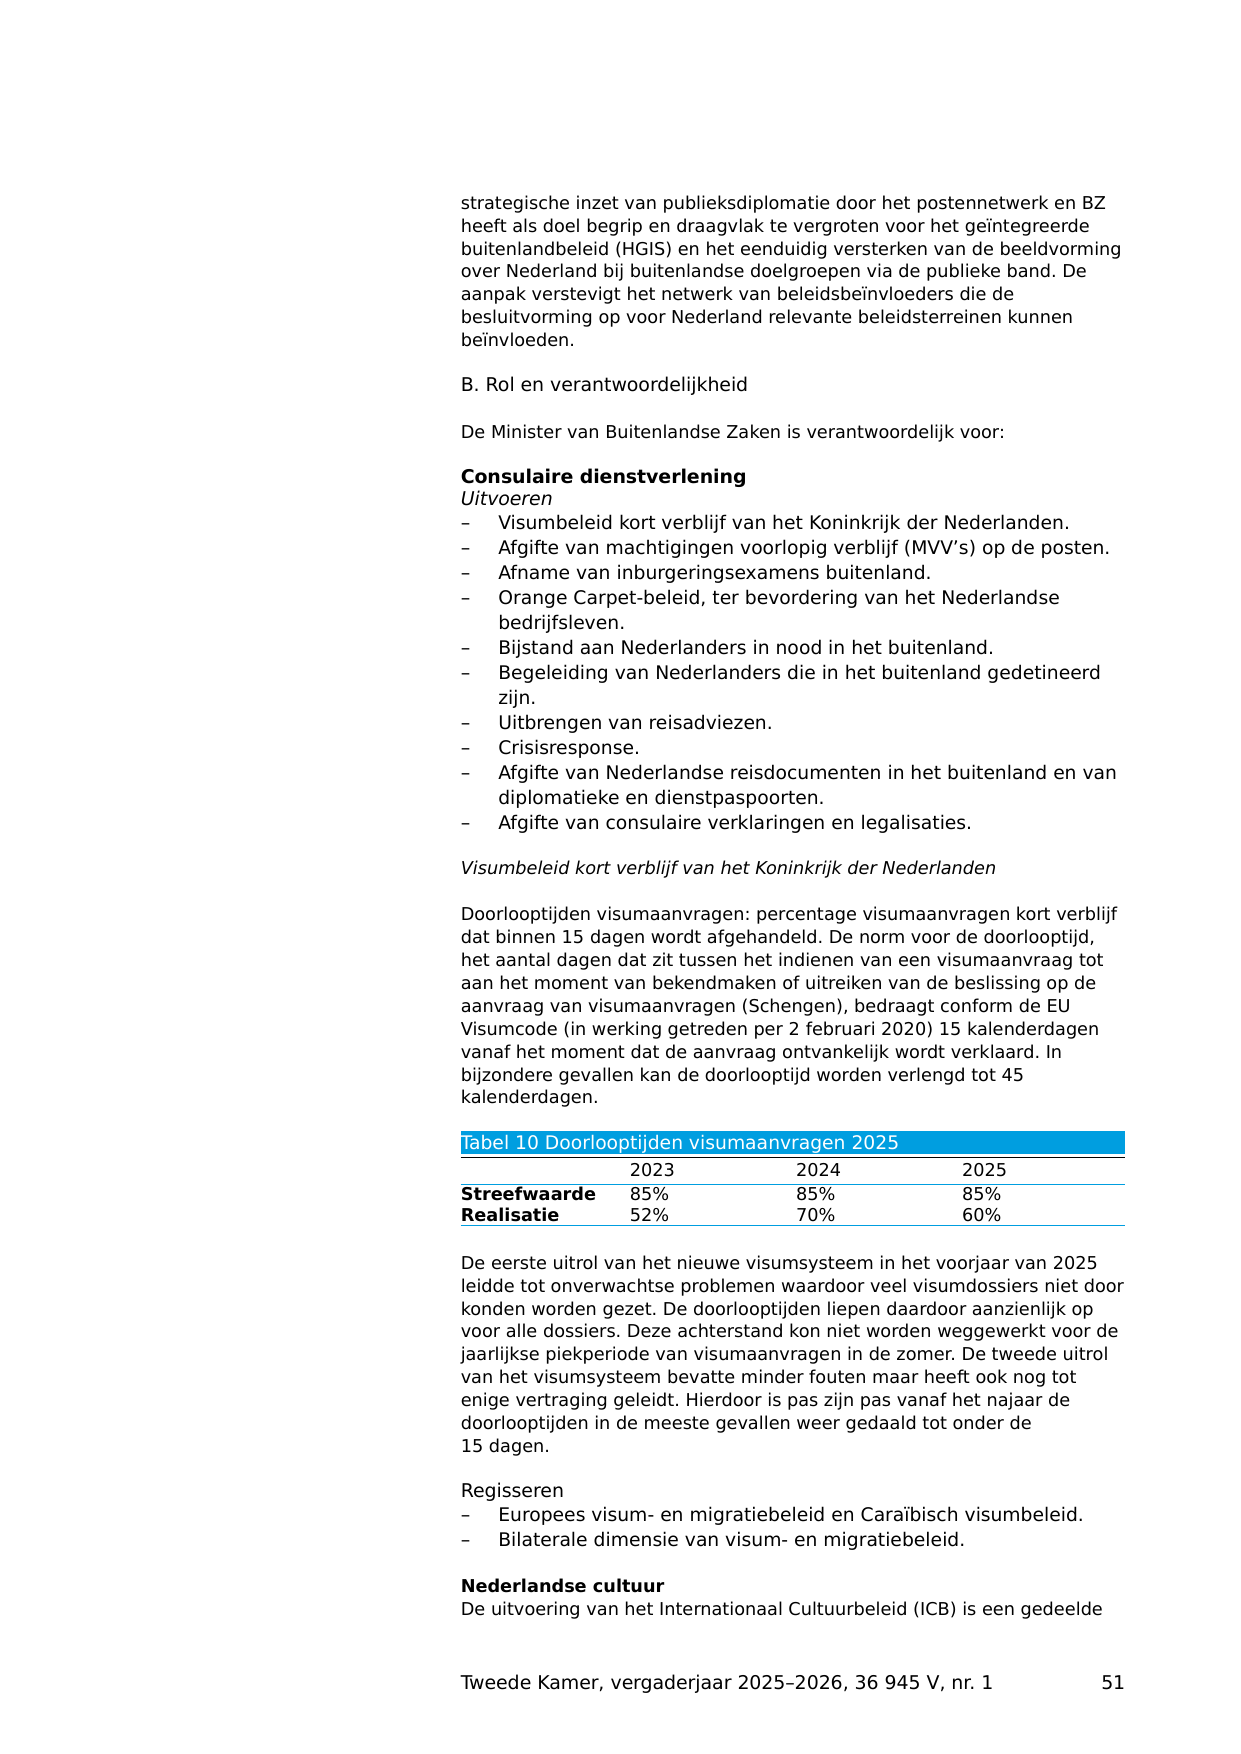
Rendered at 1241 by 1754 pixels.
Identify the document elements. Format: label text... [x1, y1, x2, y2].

text Visumbeleid kort verblĳf van het Koninkrĳk der Nederlanden [461, 856, 1125, 879]
table_cell 70% [793, 1205, 959, 1225]
title B. Rol en verantwoordelijkheid [461, 374, 1125, 396]
list Visumbeleid kort verblĳf van het Koninkrĳk der Nederlanden. [461, 509, 1125, 534]
list Afgifte van Nederlandse reisdocumenten in het buitenland en van diplomatieke en dienstpaspoorten. [461, 759, 1125, 809]
list Orange Carpet-beleid, ter bevordering van het Nederlandse bedrĳfsleven. [461, 584, 1125, 634]
list Bĳstand aan Nederlanders in nood in het buitenland. [461, 634, 1125, 659]
text Doorlooptĳden visumaanvragen: percentage visumaanvragen kort verblĳf dat binnen 15 dagen wordt afgehandeld. De norm voor de doorlooptĳd, het aantal dagen dat zit tussen het indienen van een visumaanvraag tot aan het moment van bekendmaken of uitreiken van de beslissing op de aanvraag van visumaanvragen (Schengen), bedraagt conform de EU Visumcode (in werking getreden per 2 februari 2020) 15 kalenderdagen vanaf het moment dat de aanvraag ontvankelĳk wordt verklaard. In bĳzondere gevallen kan de doorlooptĳd worden verlengd tot 45 kalenderdagen. [461, 902, 1125, 1108]
text Consulaire dienstverlening Uitvoeren [461, 466, 1125, 509]
table_cell 60% [959, 1205, 1125, 1225]
table_cell Realisatie [461, 1205, 627, 1225]
table_cell Streefwaarde [461, 1185, 627, 1204]
list Begeleiding van Nederlanders die in het buitenland gedetineerd zĳn. [461, 659, 1125, 709]
list Afname van inburgeringsexamens buitenland. [461, 559, 1125, 584]
text Regisseren [461, 1480, 1125, 1502]
list Afgifte van consulaire verklaringen en legalisaties. [461, 809, 1125, 834]
list Uitbrengen van reisadviezen. [461, 709, 1125, 734]
table_cell 2024 [793, 1158, 959, 1183]
text Nederlandse cultuur De uitvoering van het Internationaal Cultuurbeleid (ICB) is een gedeelde [461, 1574, 1125, 1620]
table_cell 85% [793, 1185, 959, 1204]
text strategische inzet van publieksdiplomatie door het postennetwerk en BZ heeft als doel begrip en draagvlak te vergroten voor het geïntegreerde buitenlandbeleid (HGIS) en het eenduidig versterken van de beeldvorming over Nederland bĳ buitenlandse doelgroepen via de publieke band. De aanpak verstevigt het netwerk van beleidsbeïnvloeders die de besluitvorming op voor Nederland relevante beleidsterreinen kunnen beïnvloeden. [461, 191, 1125, 351]
table_cell 2023 [627, 1158, 793, 1183]
text De Minister van Buitenlandse Zaken is verantwoordelĳk voor: [461, 420, 1125, 443]
table_cell 85% [959, 1185, 1125, 1204]
table_cell [461, 1158, 627, 1183]
list Crisisresponse. [461, 734, 1125, 759]
table_cell 2025 [959, 1158, 1125, 1183]
table_cell 52% [627, 1205, 793, 1225]
list Europees visum- en migratiebeleid en Caraïbisch visumbeleid. [461, 1502, 1125, 1527]
list Bilaterale dimensie van visum- en migratiebeleid. [461, 1527, 1125, 1552]
list Afgifte van machtigingen voorlopig verblĳf (MVV’s) op de posten. [461, 534, 1125, 559]
text De eerste uitrol van het nieuwe visumsysteem in het voorjaar van 2025 leidde tot onverwachtse problemen waardoor veel visumdossiers niet door konden worden gezet. De doorlooptijden liepen daardoor aanzienlijk op voor alle dossiers. Deze achterstand kon niet worden weggewerkt voor de jaarlijkse piekperiode van visumaanvragen in de zomer. De tweede uitrol van het visumsysteem bevatte minder fouten maar heeft ook nog tot enige vertraging geleidt. Hierdoor is pas zijn pas vanaf het najaar de doorlooptijden in de meeste gevallen weer gedaald tot onder de 15 dagen. [461, 1251, 1125, 1457]
table_cell 85% [627, 1185, 793, 1204]
